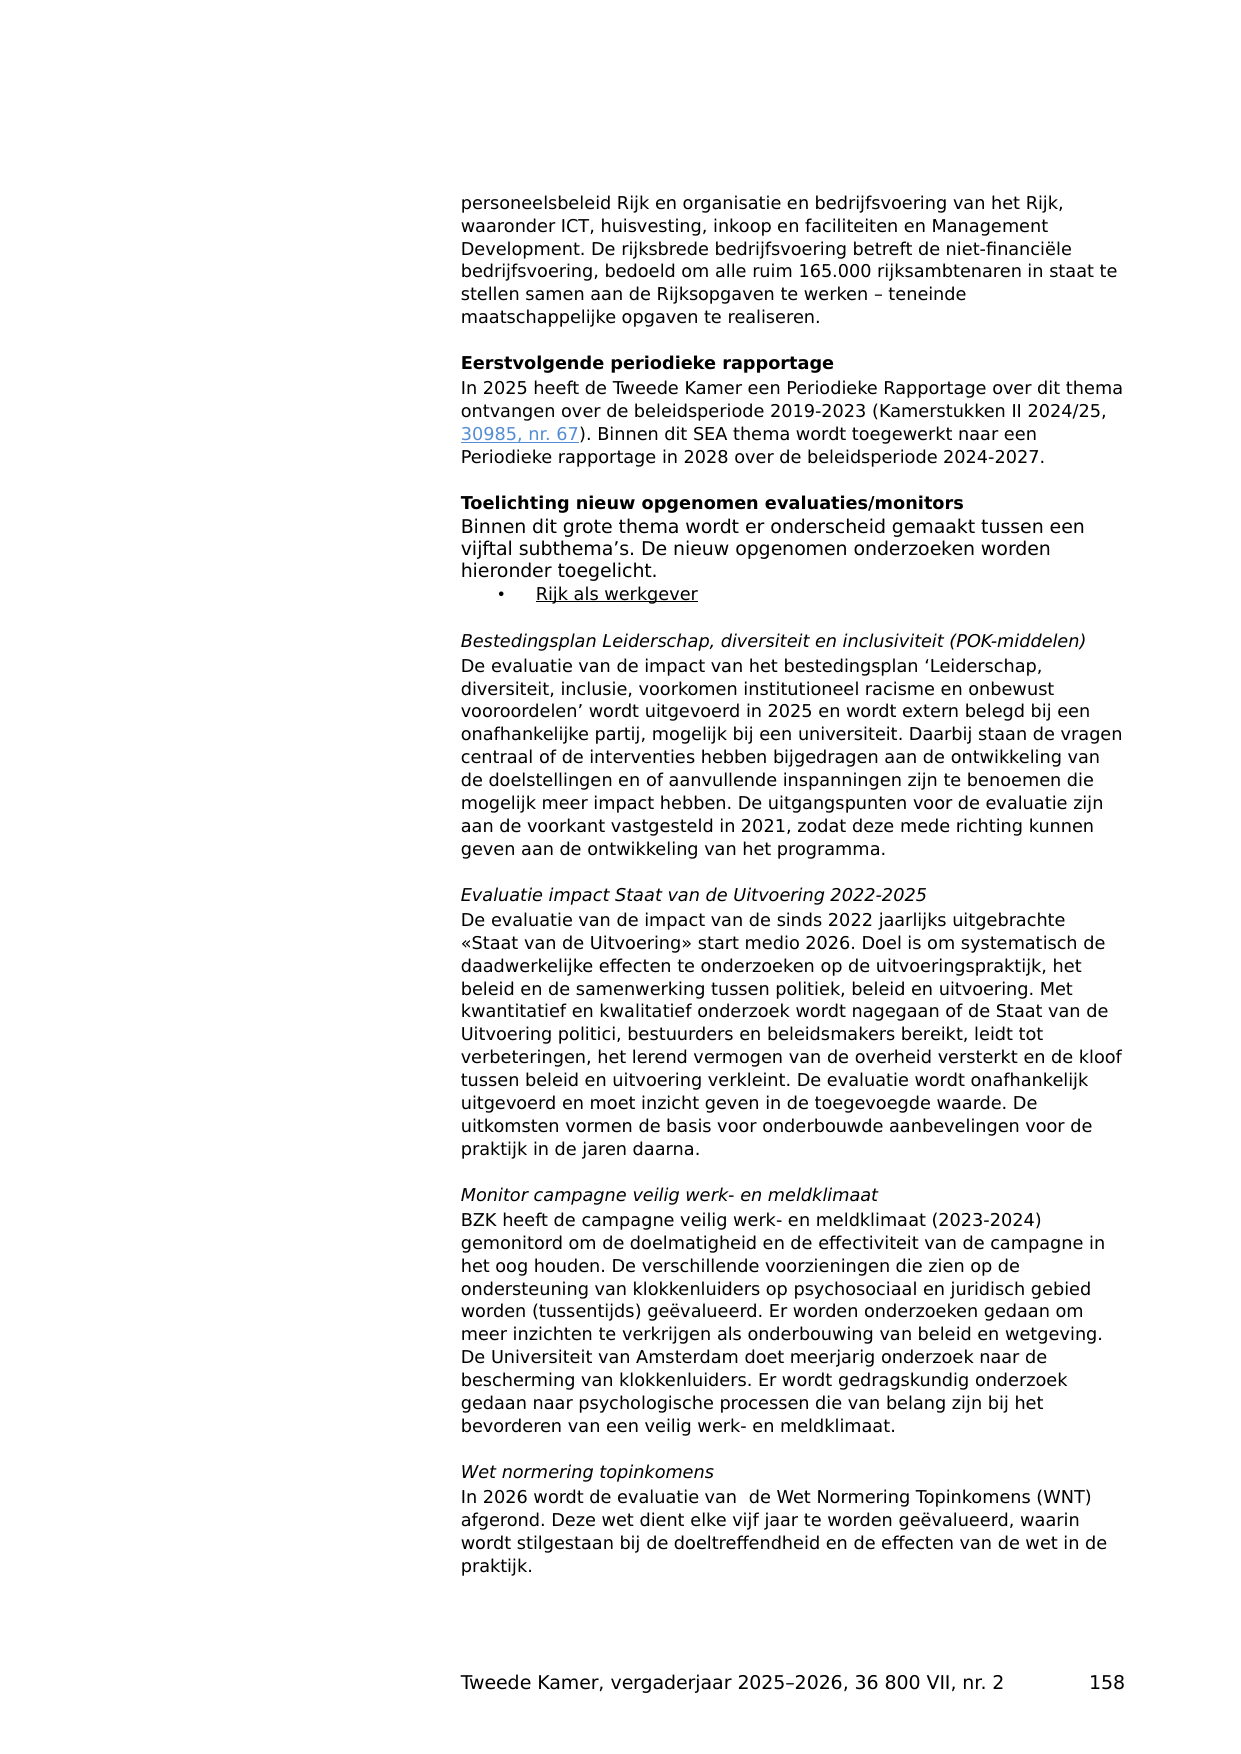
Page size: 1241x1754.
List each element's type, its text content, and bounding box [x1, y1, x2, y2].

text Toelichting nieuw opgenomen evaluaties/monitors [461, 491, 1125, 514]
text De evaluatie van de impact van het bestedingsplan ‘Leiderschap, diversiteit, inclusie, voorkomen institutioneel racisme en onbewust vooroordelen’ wordt uitgevoerd in 2025 en wordt extern belegd bĳ een onafhankelĳke partĳ, mogelĳk bĳ een universiteit. Daarbĳ staan de vragen centraal of de interventies hebben bĳgedragen aan de ontwikkeling van de doelstellingen en of aanvullende inspanningen zĳn te benoemen die mogelĳk meer impact hebben. De uitgangspunten voor de evaluatie zĳn aan de voorkant vastgesteld in 2021, zodat deze mede richting kunnen geven aan de ontwikkeling van het programma. [461, 654, 1125, 860]
text BZK heeft de campagne veilig werk- en meldklimaat (2023-2024) gemonitord om de doelmatigheid en de effectiviteit van de campagne in het oog houden. De verschillende voorzieningen die zien op de ondersteuning van klokkenluiders op psychosociaal en juridisch gebied worden (tussentĳds) geëvalueerd. Er worden onderzoeken gedaan om meer inzichten te verkrĳgen als onderbouwing van beleid en wetgeving. De Universiteit van Amsterdam doet meerjarig onderzoek naar de bescherming van klokkenluiders. Er wordt gedragskundig onderzoek gedaan naar psychologische processen die van belang zĳn bĳ het bevorderen van een veilig werk- en meldklimaat. [461, 1208, 1125, 1437]
text Evaluatie impact Staat van de Uitvoering 2022-2025 [461, 883, 1125, 906]
list Rijk als werkgever [498, 582, 1125, 604]
text Wet normering topinkomens [461, 1460, 1125, 1483]
text In 2025 heeft de Tweede Kamer een Periodieke Rapportage over dit thema ontvangen over de beleidsperiode 2019-2023 (Kamerstukken II 2024/25, 30985, nr. 67). Binnen dit SEA thema wordt toegewerkt naar een Periodieke rapportage in 2028 over de beleidsperiode 2024-2027. [461, 376, 1125, 468]
text Monitor campagne veilig werk- en meldklimaat [461, 1183, 1125, 1206]
text Bestedingsplan Leiderschap, diversiteit en inclusiviteit (POK-middelen) [461, 629, 1125, 652]
text In 2026 wordt de evaluatie van de Wet Normering Topinkomens (WNT) afgerond. Deze wet dient elke vĳf jaar te worden geëvalueerd, waarin wordt stilgestaan bĳ de doeltreffendheid en de effecten van de wet in de praktĳk. [461, 1485, 1125, 1577]
text Eerstvolgende periodieke rapportage [461, 351, 1125, 374]
text personeelsbeleid Rijk en organisatie en bedrijfsvoering van het Rijk, waaronder ICT, huisvesting, inkoop en faciliteiten en Management Development. De rijksbrede bedrijfsvoering betreft de niet-financiële bedrijfsvoering, bedoeld om alle ruim 165.000 rijksambtenaren in staat te stellen samen aan de Rijksopgaven te werken – teneinde maatschappelijke opgaven te realiseren. [461, 191, 1125, 328]
text Binnen dit grote thema wordt er onderscheid gemaakt tussen een vijftal subthema’s. De nieuw opgenomen onderzoeken worden hieronder toegelicht. [461, 516, 1125, 582]
text De evaluatie van de impact van de sinds 2022 jaarlijks uitgebrachte «Staat van de Uitvoering» start medio 2026. Doel is om systematisch de daadwerkelijke effecten te onderzoeken op de uitvoeringspraktijk, het beleid en de samenwerking tussen politiek, beleid en uitvoering. Met kwantitatief en kwalitatief onderzoek wordt nagegaan of de Staat van de Uitvoering politici, bestuurders en beleidsmakers bereikt, leidt tot verbeteringen, het lerend vermogen van de overheid versterkt en de kloof tussen beleid en uitvoering verkleint. De evaluatie wordt onafhankelijk uitgevoerd en moet inzicht geven in de toegevoegde waarde. De uitkomsten vormen de basis voor onderbouwde aanbevelingen voor de praktijk in de jaren daarna. [461, 908, 1125, 1160]
